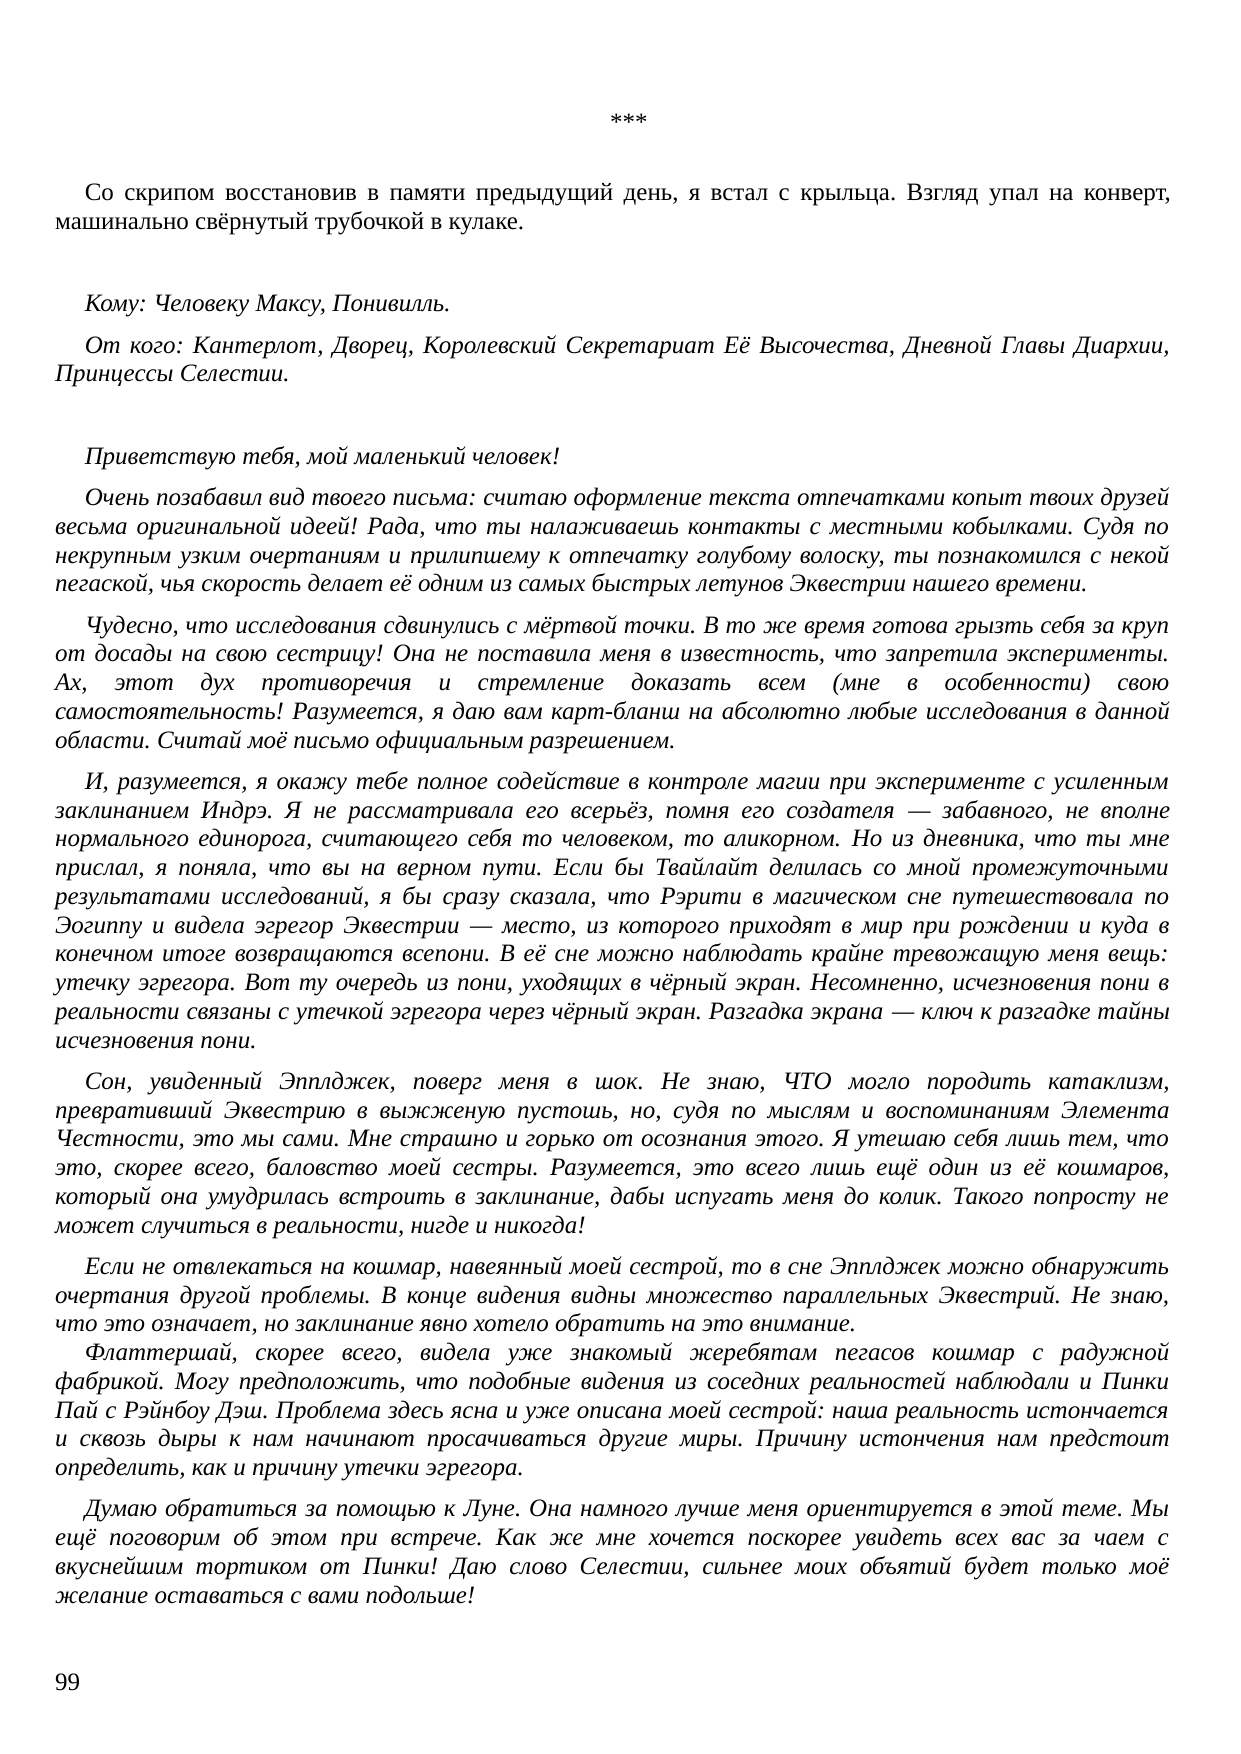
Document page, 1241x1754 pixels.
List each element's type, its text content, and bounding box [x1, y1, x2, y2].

text Кому: Человеку Максу, Понивилль. [55, 288, 1173, 317]
text От кого: Кантерлот, Дворец, Королевский Секретариат Её Высочества, Дневной Главы Диархии, Принцессы Селестии. [55, 330, 1173, 387]
text Если не отвлекаться на кошмар, навеянный моей сестрой, то в сне Эпплджек можно обнаружить очертания другой проблемы. В конце видения видны множество параллельных Эквестрий. Не знаю, что это означает, но заклинание явно хотело обратить на это внимание. [55, 1251, 1173, 1337]
text Cон, увиденный Эпплджек, поверг меня в шок. Не знаю, ЧТО могло породить катаклизм, превративший Эквестрию в выжженую пустошь, но, судя по мыслям и воспоминаниям Элемента Честности, это мы сами. Мне страшно и горько от осознания этого. Я утешаю себя лишь тем, что это, скорее всего, баловство моей сестры. Разумеется, это всего лишь ещё один из её кошмаров, который она умудрилась встроить в заклинание, дабы испугать меня до колик. Такого попросту не может случиться в реальности, нигде и никогда! [55, 1066, 1173, 1238]
text *** [55, 107, 1173, 165]
text Флаттершай, скорее всего, видела уже знакомый жеребятам пегасов кошмар с радужной фабрикой. Могу предположить, что подобные видения из соседних реальностей наблюдали и Пинки Пай с Рэйнбоу Дэш. Проблема здесь ясна и уже описана моей сестрой: наша реальность истончается и сквозь дыры к нам начинают просачиваться другие миры. Причину истончения нам предстоит определить, как и причину утечки эгрегора. [55, 1337, 1173, 1481]
text Со скрипом восстановив в памяти предыдущий день, я встал с крыльца. Взгляд упал на конверт, машинально свёрнутый трубочкой в кулаке. [55, 177, 1173, 235]
text И, разумеется, я окажу тебе полное содействие в контроле магии при эксперименте с усиленным заклинанием Индрэ. Я не рассматривала его всерьёз, помня его создателя — забавного, не вполне нормального единорога, считающего себя то человеком, то аликорном. Но из дневника, что ты мне прислал, я поняла, что вы на верном пути. Если бы Твайлайт делилась со мной промежуточными результатами исследований, я бы сразу сказала, что Рэрити в магическом сне путешествовала по Эогиппу и видела эгрегор Эквестрии — место, из которого приходят в мир при рождении и куда в конечном итоге возвращаются всепони. В её сне можно наблюдать крайне тревожащую меня вещь: утечку эгрегора. Вот ту очередь из пони, уходящих в чёрный экран. Несомненно, исчезновения пони в реальности связаны с утечкой эгрегора через чёрный экран. Разгадка экрана — ключ к разгадке тайны исчезновения пони. [55, 766, 1173, 1053]
text Думаю обратиться за помощью к Луне. Она намного лучше меня ориентируется в этой теме. Мы ещё поговорим об этом при встрече. Как же мне хочется поскорее увидеть всех вас за чаем с вкуснейшим тортиком от Пинки! Даю слово Селестии, сильнее моих объятий будет только моё желание оставаться с вами подольше! [55, 1493, 1173, 1608]
text Чудесно, что исследования сдвинулись с мёртвой точки. В то же время готова грызть себя за круп от досады на свою сестрицу! Она не поставила меня в известность, что запретила эксперименты. Ах, этот дух противоречия и стремление доказать всем (мне в особенности) свою самостоятельность! Разумеется, я даю вам карт-бланш на абсолютно любые исследования в данной области. Считай моё письмо официальным разрешением. [55, 610, 1173, 753]
text Очень позабавил вид твоего письма: считаю оформление текста отпечатками копыт твоих друзей весьма оригинальной идеей! Рада, что ты налаживаешь контакты с местными кобылками. Судя по некрупным узким очертаниям и прилипшему к отпечатку голубому волоску, ты познакомился с некой пегаской, чья скорость делает её одним из самых быстрых летунов Эквестрии нашего времени. [55, 482, 1173, 597]
text Приветствую тебя, мой маленький человек! [55, 441, 1173, 470]
